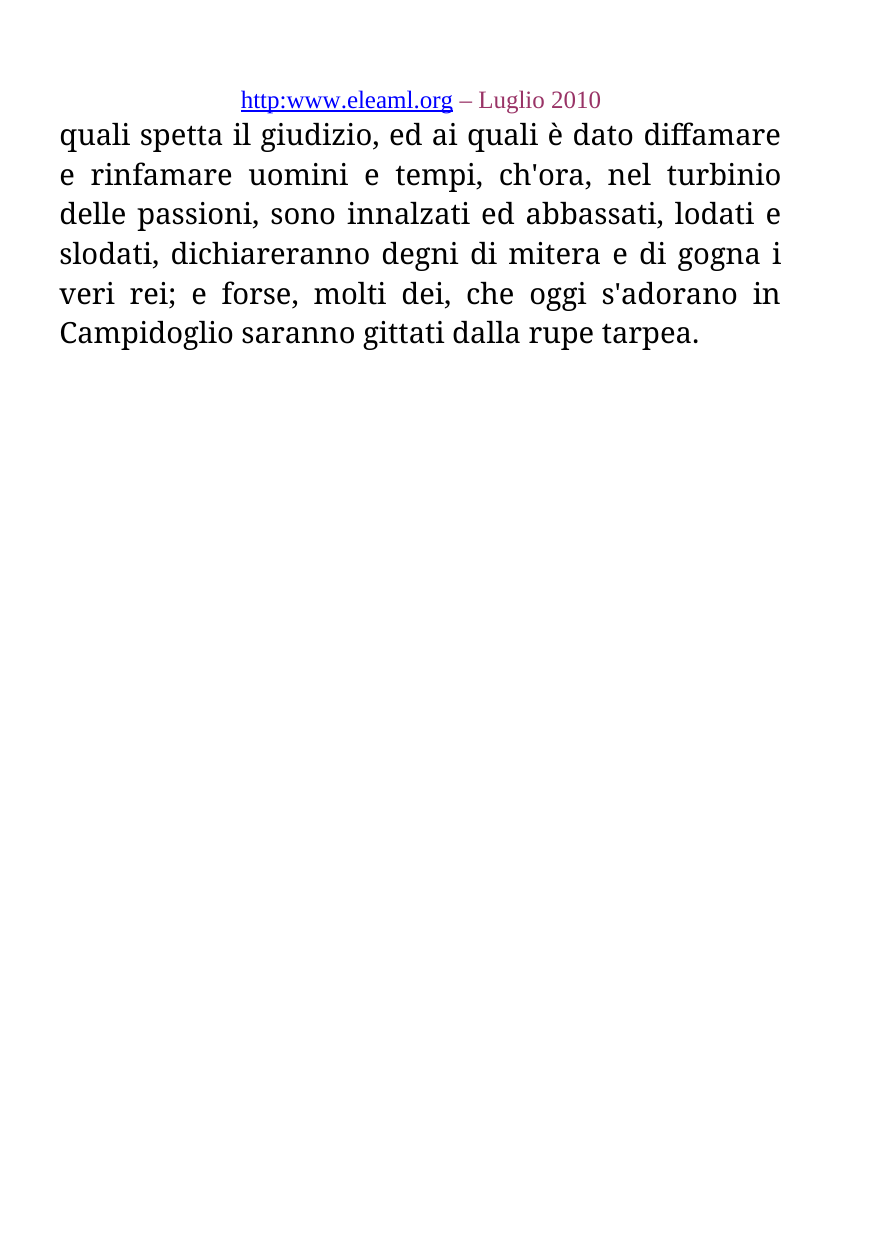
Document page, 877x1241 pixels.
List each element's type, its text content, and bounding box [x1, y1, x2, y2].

text quali spetta il giudizio, ed ai quali è dato diffamare e rinfamare uomini e tempi, ch'ora, nel turbinio delle passioni, sono innalzati ed abbassati, lodati e slodati, dichiareranno degni di mitera e di gogna i veri rei; e forse, molti dei, che oggi s'adorano in Campidoglio saranno gittati dalla rupe tarpea. [59, 114, 782, 352]
